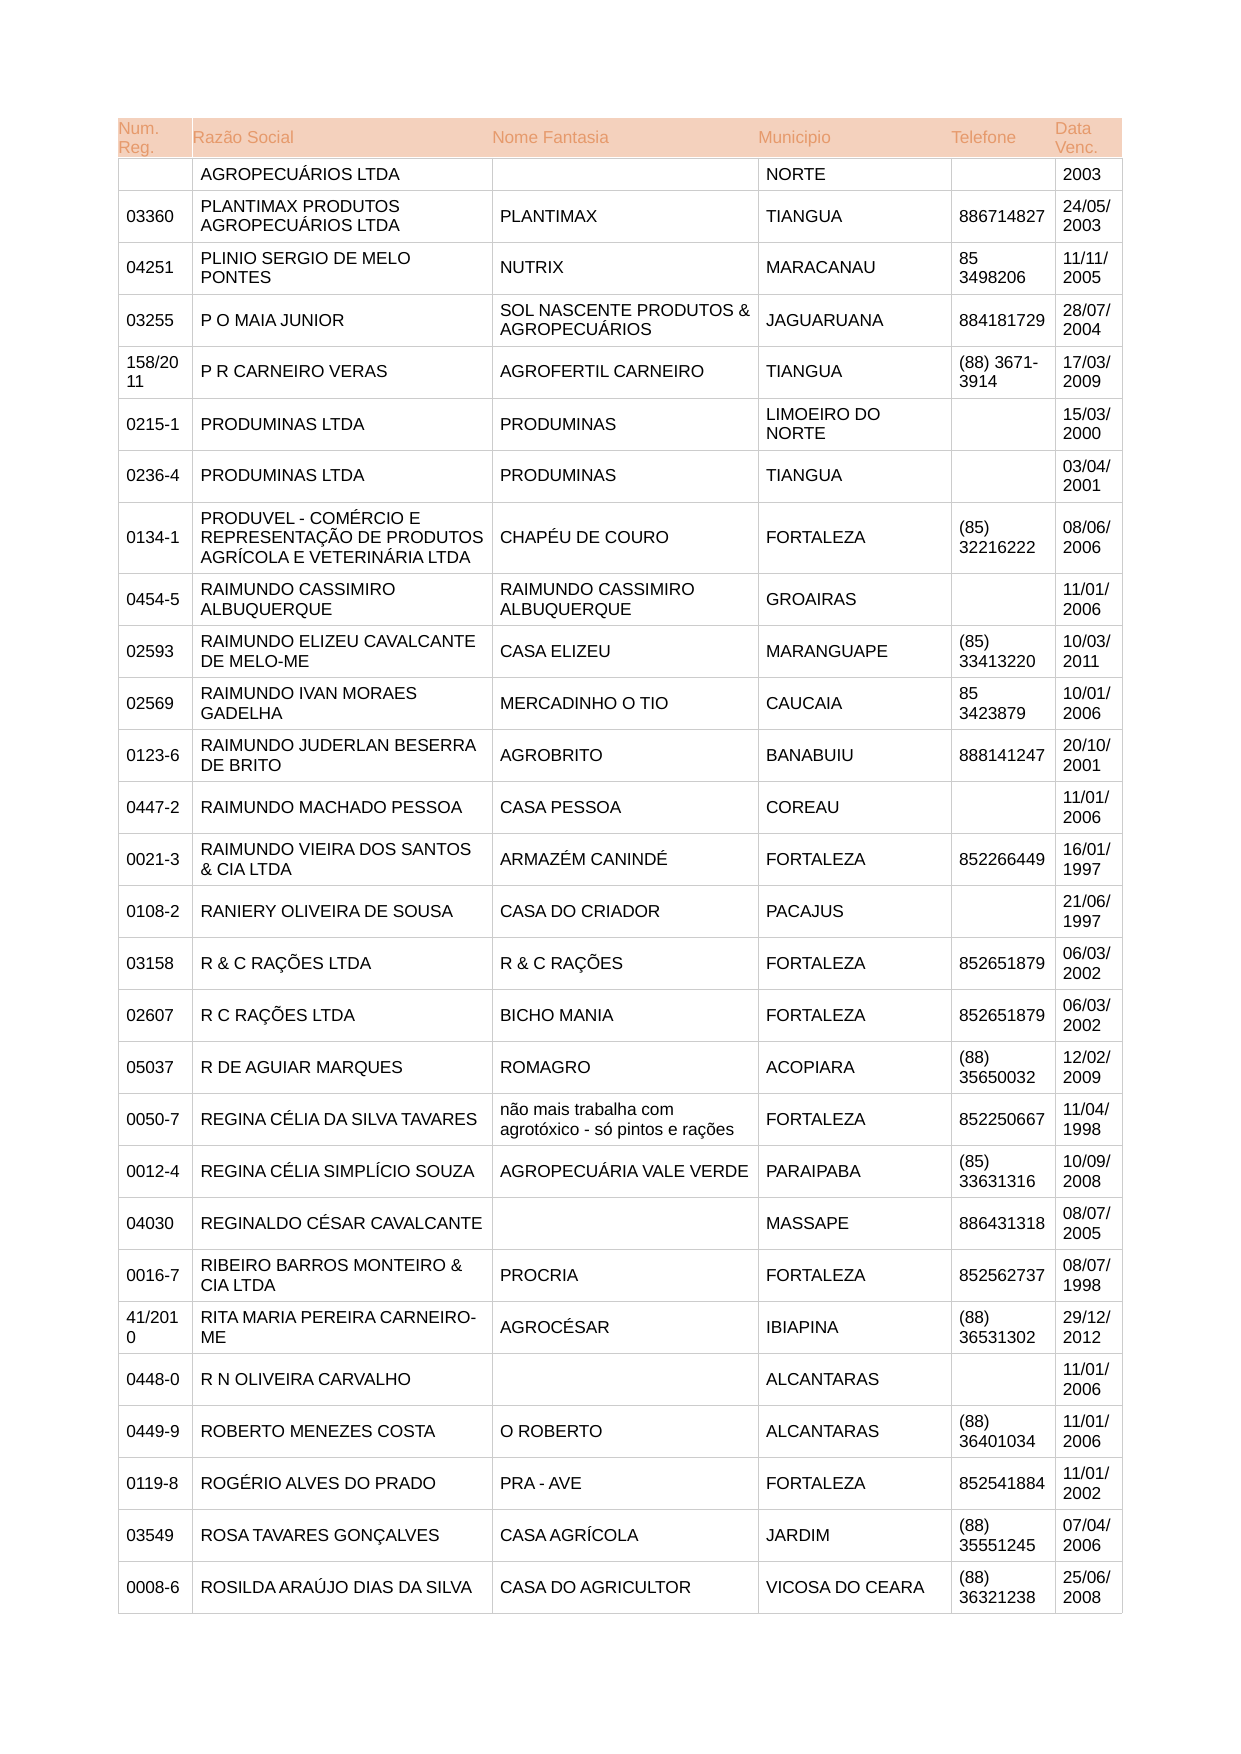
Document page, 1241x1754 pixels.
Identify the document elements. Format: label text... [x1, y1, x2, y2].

table_cell (85) 33413220 [952, 626, 1055, 677]
table_cell 03158 [119, 938, 192, 989]
table_cell 886714827 [952, 191, 1055, 242]
table_cell 06/03/2002 [1056, 938, 1122, 989]
table_cell [493, 159, 758, 190]
table_cell 04251 [119, 243, 192, 294]
table_cell PRA - AVE [493, 1458, 758, 1509]
table_cell CAUCAIA [759, 678, 951, 729]
table_cell 852266449 [952, 834, 1055, 885]
table_cell PLINIO SERGIO DE MELO PONTES [193, 243, 492, 294]
table_cell REGINA CÉLIA DA SILVA TAVARES [193, 1094, 492, 1145]
table_cell FORTALEZA [759, 1458, 951, 1509]
table_cell 85 3498206 [952, 243, 1055, 294]
table_cell ROMAGRO [493, 1042, 758, 1093]
table_cell AGROFERTIL CARNEIRO [493, 347, 758, 398]
table_cell RAIMUNDO ELIZEU CAVALCANTE DE MELO-ME [193, 626, 492, 677]
table_cell PLANTIMAX PRODUTOS AGROPECUÁRIOS LTDA [193, 191, 492, 242]
table_cell 10/03/2011 [1056, 626, 1122, 677]
table_cell TIANGUA [759, 347, 951, 398]
table_cell 0123-6 [119, 730, 192, 781]
table_header Razão Social [193, 118, 492, 157]
table_cell GROAIRAS [759, 574, 951, 625]
table_cell não mais trabalha com agrotóxico - só pintos e rações [493, 1094, 758, 1145]
table_cell TIANGUA [759, 451, 951, 502]
table_cell 0021-3 [119, 834, 192, 885]
table_cell 08/07/2005 [1056, 1198, 1122, 1249]
table_cell BANABUIU [759, 730, 951, 781]
table_cell 0108-2 [119, 886, 192, 937]
table_cell RANIERY OLIVEIRA DE SOUSA [193, 886, 492, 937]
table_cell CASA DO AGRICULTOR [493, 1562, 758, 1613]
table_cell 11/01/2002 [1056, 1458, 1122, 1509]
table_cell 0454-5 [119, 574, 192, 625]
table_cell (85) 33631316 [952, 1146, 1055, 1197]
table_cell MASSAPE [759, 1198, 951, 1249]
table_cell P O MAIA JUNIOR [193, 295, 492, 346]
table_cell P R CARNEIRO VERAS [193, 347, 492, 398]
table_cell FORTALEZA [759, 1094, 951, 1145]
table_cell JARDIM [759, 1510, 951, 1561]
table_cell 10/09/2008 [1056, 1146, 1122, 1197]
table_cell AGROBRITO [493, 730, 758, 781]
table_cell FORTALEZA [759, 503, 951, 573]
table_header Num. Reg. [118, 118, 192, 157]
table_cell (88) 36321238 [952, 1562, 1055, 1613]
table_cell CHAPÉU DE COURO [493, 503, 758, 573]
table_cell O ROBERTO [493, 1406, 758, 1457]
table_cell 0447-2 [119, 782, 192, 833]
table_cell AGROCÉSAR [493, 1302, 758, 1353]
table_header Nome Fantasia [492, 118, 758, 157]
table_cell [952, 159, 1055, 190]
table_cell ROBERTO MENEZES COSTA [193, 1406, 492, 1457]
table_cell 0119-8 [119, 1458, 192, 1509]
table_header Telefone [951, 118, 1055, 157]
table_cell 886431318 [952, 1198, 1055, 1249]
table_cell VICOSA DO CEARA [759, 1562, 951, 1613]
table_cell FORTALEZA [759, 834, 951, 885]
table_cell 02593 [119, 626, 192, 677]
table_cell ACOPIARA [759, 1042, 951, 1093]
table_cell [952, 451, 1055, 502]
table_cell PRODUMINAS [493, 399, 758, 450]
table_cell PRODUMINAS LTDA [193, 451, 492, 502]
table_cell RAIMUNDO MACHADO PESSOA [193, 782, 492, 833]
table_cell CASA AGRÍCOLA [493, 1510, 758, 1561]
table_cell MERCADINHO O TIO [493, 678, 758, 729]
table_cell 08/07/1998 [1056, 1250, 1122, 1301]
table_cell 02569 [119, 678, 192, 729]
table_cell NUTRIX [493, 243, 758, 294]
table_cell [952, 574, 1055, 625]
table_cell [952, 1354, 1055, 1405]
table_cell 24/05/2003 [1056, 191, 1122, 242]
table_cell RAIMUNDO VIEIRA DOS SANTOS & CIA LTDA [193, 834, 492, 885]
table_cell 21/06/1997 [1056, 886, 1122, 937]
table_cell 20/10/2001 [1056, 730, 1122, 781]
table_cell [119, 159, 192, 190]
table_cell 15/03/2000 [1056, 399, 1122, 450]
table_cell REGINALDO CÉSAR CAVALCANTE [193, 1198, 492, 1249]
table_cell 11/11/2005 [1056, 243, 1122, 294]
table_cell R N OLIVEIRA CARVALHO [193, 1354, 492, 1405]
table_cell 852651879 [952, 990, 1055, 1041]
table_cell COREAU [759, 782, 951, 833]
table_cell CASA ELIZEU [493, 626, 758, 677]
table_cell CASA DO CRIADOR [493, 886, 758, 937]
table_cell R & C RAÇÕES [493, 938, 758, 989]
table_cell [952, 886, 1055, 937]
table_cell (85) 32216222 [952, 503, 1055, 573]
table_cell 852541884 [952, 1458, 1055, 1509]
table_cell 0215-1 [119, 399, 192, 450]
table_cell 08/06/2006 [1056, 503, 1122, 573]
table_cell 03255 [119, 295, 192, 346]
table_cell 07/04/2006 [1056, 1510, 1122, 1561]
table_cell 11/01/2006 [1056, 574, 1122, 625]
table_cell 852562737 [952, 1250, 1055, 1301]
table_cell RIBEIRO BARROS MONTEIRO & CIA LTDA [193, 1250, 492, 1301]
table_cell 06/03/2002 [1056, 990, 1122, 1041]
table_cell REGINA CÉLIA SIMPLÍCIO SOUZA [193, 1146, 492, 1197]
table_cell 12/02/2009 [1056, 1042, 1122, 1093]
table_cell ALCANTARAS [759, 1406, 951, 1457]
table_cell TIANGUA [759, 191, 951, 242]
table_cell PRODUMINAS [493, 451, 758, 502]
table_cell PARAIPABA [759, 1146, 951, 1197]
table_cell 0449-9 [119, 1406, 192, 1457]
table_cell ROSA TAVARES GONÇALVES [193, 1510, 492, 1561]
table_cell ARMAZÉM CANINDÉ [493, 834, 758, 885]
table_cell 852651879 [952, 938, 1055, 989]
table_cell 17/03/2009 [1056, 347, 1122, 398]
table_cell MARACANAU [759, 243, 951, 294]
table_cell [493, 1354, 758, 1405]
table_cell MARANGUAPE [759, 626, 951, 677]
table_cell 158/2011 [119, 347, 192, 398]
table_cell 0134-1 [119, 503, 192, 573]
table_cell 11/01/2006 [1056, 782, 1122, 833]
table_cell FORTALEZA [759, 938, 951, 989]
table_cell 0236-4 [119, 451, 192, 502]
table_cell 16/01/1997 [1056, 834, 1122, 885]
table_cell PROCRIA [493, 1250, 758, 1301]
table_cell 03549 [119, 1510, 192, 1561]
table_cell 0050-7 [119, 1094, 192, 1145]
table_cell CASA PESSOA [493, 782, 758, 833]
table_cell 0012-4 [119, 1146, 192, 1197]
table_cell 29/12/2012 [1056, 1302, 1122, 1353]
table_cell (88) 35650032 [952, 1042, 1055, 1093]
table_cell FORTALEZA [759, 990, 951, 1041]
table_cell RAIMUNDO CASSIMIRO ALBUQUERQUE [493, 574, 758, 625]
table_cell 11/01/2006 [1056, 1354, 1122, 1405]
table_cell 0008-6 [119, 1562, 192, 1613]
table_cell [952, 399, 1055, 450]
table_cell 41/2010 [119, 1302, 192, 1353]
table_cell 02607 [119, 990, 192, 1041]
table_cell PRODUMINAS LTDA [193, 399, 492, 450]
table_cell PLANTIMAX [493, 191, 758, 242]
table_cell AGROPECUÁRIA VALE VERDE [493, 1146, 758, 1197]
table_cell 884181729 [952, 295, 1055, 346]
table_cell 05037 [119, 1042, 192, 1093]
table_cell 888141247 [952, 730, 1055, 781]
table_header Data Venc. [1055, 118, 1122, 157]
table_header Municipio [758, 118, 951, 157]
table_cell 28/07/2004 [1056, 295, 1122, 346]
table_cell 03/04/2001 [1056, 451, 1122, 502]
table_cell 11/01/2006 [1056, 1406, 1122, 1457]
table_cell NORTE [759, 159, 951, 190]
table_cell RAIMUNDO CASSIMIRO ALBUQUERQUE [193, 574, 492, 625]
table_cell 852250667 [952, 1094, 1055, 1145]
table_cell BICHO MANIA [493, 990, 758, 1041]
table_cell SOL NASCENTE PRODUTOS & AGROPECUÁRIOS [493, 295, 758, 346]
table_cell 10/01/2006 [1056, 678, 1122, 729]
table_cell ROSILDA ARAÚJO DIAS DA SILVA [193, 1562, 492, 1613]
table_cell ROGÉRIO ALVES DO PRADO [193, 1458, 492, 1509]
table_cell RAIMUNDO IVAN MORAES GADELHA [193, 678, 492, 729]
table_cell 0448-0 [119, 1354, 192, 1405]
table_cell RITA MARIA PEREIRA CARNEIRO-ME [193, 1302, 492, 1353]
table_cell ALCANTARAS [759, 1354, 951, 1405]
table_cell PACAJUS [759, 886, 951, 937]
table_cell AGROPECUÁRIOS LTDA [193, 159, 492, 190]
table_cell 85 3423879 [952, 678, 1055, 729]
table_cell [952, 782, 1055, 833]
table_cell 2003 [1056, 159, 1122, 190]
table_cell 03360 [119, 191, 192, 242]
table_cell R C RAÇÕES LTDA [193, 990, 492, 1041]
table_cell LIMOEIRO DO NORTE [759, 399, 951, 450]
table_cell 04030 [119, 1198, 192, 1249]
table_cell [493, 1198, 758, 1249]
table_cell R & C RAÇÕES LTDA [193, 938, 492, 989]
table_cell R DE AGUIAR MARQUES [193, 1042, 492, 1093]
table_cell (88) 36531302 [952, 1302, 1055, 1353]
table_cell 25/06/2008 [1056, 1562, 1122, 1613]
table_cell FORTALEZA [759, 1250, 951, 1301]
table_cell RAIMUNDO JUDERLAN BESERRA DE BRITO [193, 730, 492, 781]
table_cell (88) 3671-3914 [952, 347, 1055, 398]
table_cell JAGUARUANA [759, 295, 951, 346]
table_cell 0016-7 [119, 1250, 192, 1301]
table_cell 11/04/1998 [1056, 1094, 1122, 1145]
table_cell (88) 35551245 [952, 1510, 1055, 1561]
table_cell IBIAPINA [759, 1302, 951, 1353]
table_cell PRODUVEL - COMÉRCIO E REPRESENTAÇÃO DE PRODUTOS AGRÍCOLA E VETERINÁRIA LTDA [193, 503, 492, 573]
table_cell (88) 36401034 [952, 1406, 1055, 1457]
